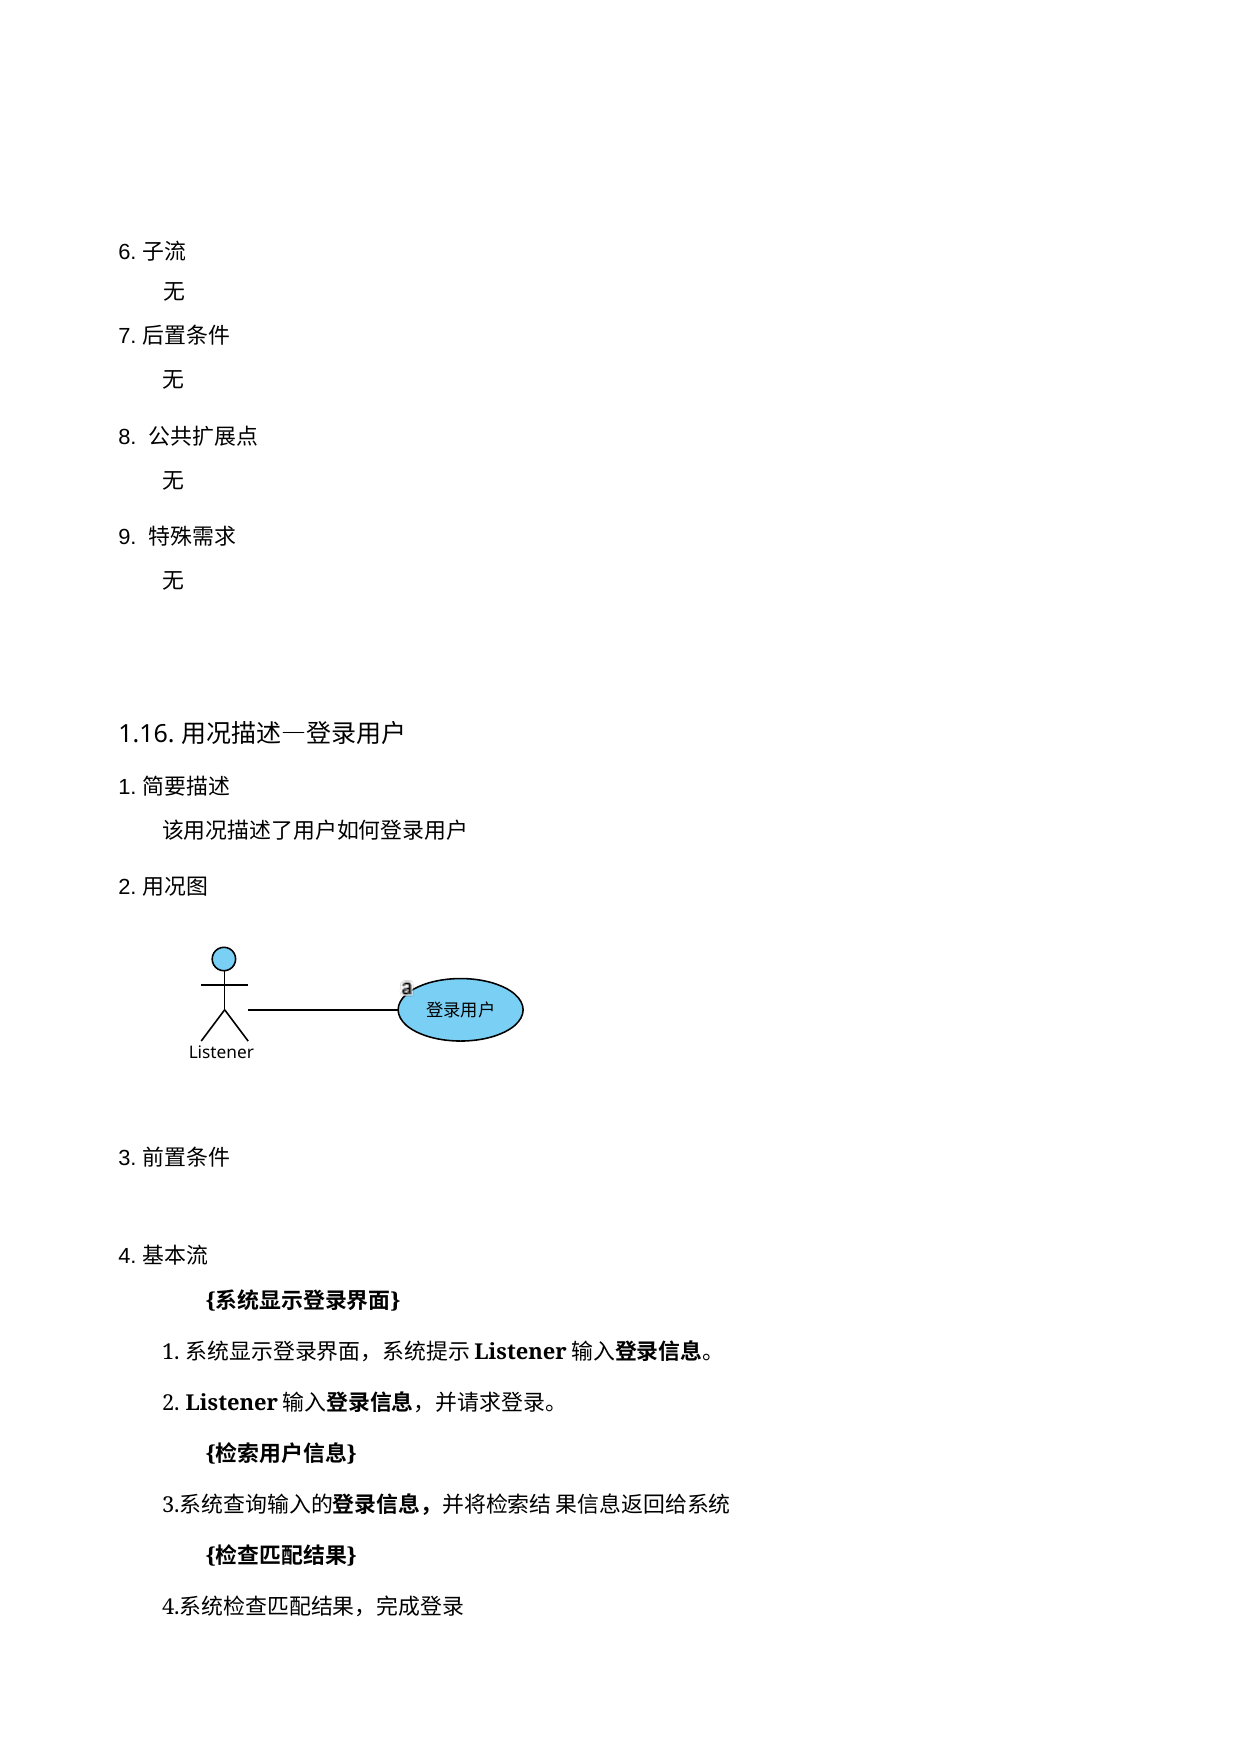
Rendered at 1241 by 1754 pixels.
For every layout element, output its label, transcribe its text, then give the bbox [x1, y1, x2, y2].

subtitle 特殊需求 [118, 519, 1122, 551]
subtitle 用况描述—登录用户 [118, 713, 1122, 750]
subtitle 用况图 [118, 869, 1122, 901]
text 1. 系统显示登录界面，系统提示Listener输入登录信息。 [118, 1334, 1122, 1366]
text {检查匹配结果} [118, 1538, 1122, 1570]
text 无 [118, 272, 1122, 306]
subtitle 基本流 [118, 1238, 1122, 1270]
text 无 [118, 362, 1122, 394]
text 2. Listener输入登录信息，并请求登录。 [118, 1385, 1122, 1417]
text 该用况描述了用户如何登录用户 [118, 813, 1122, 845]
subtitle 公共扩展点 [118, 419, 1122, 450]
subtitle 简要描述 [118, 769, 1122, 800]
text 无 [118, 563, 1122, 595]
subtitle 子流 [118, 234, 1122, 266]
subtitle 前置条件 [118, 1140, 1122, 1172]
text {系统显示登录界面} [118, 1283, 1122, 1314]
text {检索用户信息} [118, 1436, 1122, 1468]
subtitle 后置条件 [118, 318, 1122, 350]
text 3.系统查询输入的登录信息，并将检索结 果信息返回给系统 [118, 1487, 1122, 1519]
text 4.系统检查匹配结果，完成登录 [118, 1589, 1122, 1621]
text 无 [118, 463, 1122, 495]
